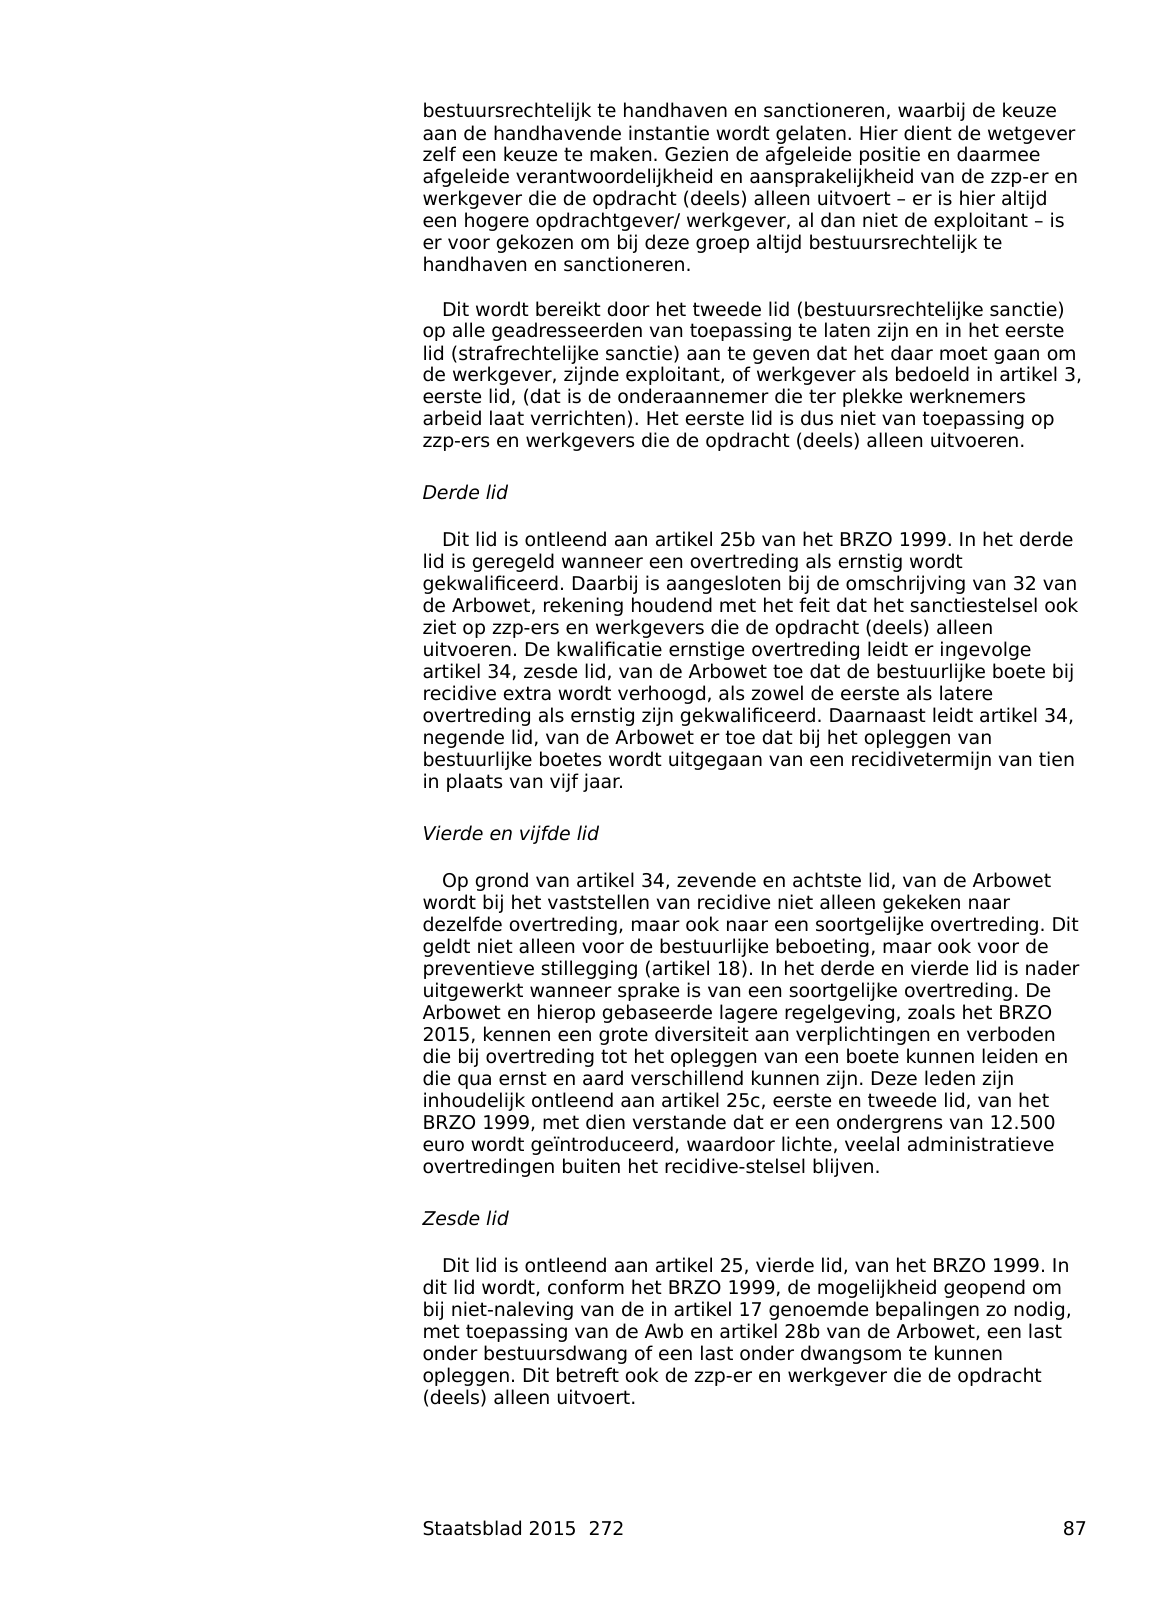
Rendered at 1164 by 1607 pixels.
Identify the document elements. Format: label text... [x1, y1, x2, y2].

text Dit lid is ontleend aan artikel 25, vierde lid, van het BRZO 1999. In dit lid wordt, conform het BRZO 1999, de mogelijkheid geopend om bij niet-naleving van de in artikel 17 genoemde bepalingen zo nodig, met toepassing van de Awb en artikel 28b van de Arbowet, een last onder bestuursdwang of een last onder dwangsom te kunnen opleggen. Dit betreft ook de zzp-er en werkgever die de opdracht (deels) alleen uitvoert. [422, 1255, 1087, 1408]
subtitle Vierde en vijfde lid [422, 823, 1087, 845]
text Dit wordt bereikt door het tweede lid (bestuursrechtelijke sanctie) op alle geadresseerden van toepassing te laten zijn en in het eerste lid (strafrechtelijke sanctie) aan te geven dat het daar moet gaan om de werkgever, zijnde exploitant, of werkgever als bedoeld in artikel 3, eerste lid, (dat is de onderaannemer die ter plekke werknemers arbeid laat verrichten). Het eerste lid is dus niet van toepassing op zzp-ers en werkgevers die de opdracht (deels) alleen uitvoeren. [422, 298, 1087, 452]
text Op grond van artikel 34, zevende en achtste lid, van de Arbowet wordt bij het vaststellen van recidive niet alleen gekeken naar dezelfde overtreding, maar ook naar een soortgelijke overtreding. Dit geldt niet alleen voor de bestuurlijke beboeting, maar ook voor de preventieve stillegging (artikel 18). In het derde en vierde lid is nader uitgewerkt wanneer sprake is van een soortgelijke overtreding. De Arbowet en hierop gebaseerde lagere regelgeving, zoals het BRZO 2015, kennen een grote diversiteit aan verplichtingen en verboden die bij overtreding tot het opleggen van een boete kunnen leiden en die qua ernst en aard verschillend kunnen zijn. Deze leden zijn inhoudelijk ontleend aan artikel 25c, eerste en tweede lid, van het BRZO 1999, met dien verstande dat er een ondergrens van 12.500 euro wordt geïntroduceerd, waardoor lichte, veelal administratieve overtredingen buiten het recidive-stelsel blijven. [422, 870, 1087, 1178]
subtitle Zesde lid [422, 1208, 1087, 1230]
text bestuursrechtelijk te handhaven en sanctioneren, waarbij de keuze aan de handhavende instantie wordt gelaten. Hier dient de wetgever zelf een keuze te maken. Gezien de afgeleide positie en daarmee afgeleide verantwoordelijkheid en aansprakelijkheid van de zzp-er en werkgever die de opdracht (deels) alleen uitvoert – er is hier altijd een hogere opdrachtgever/ werkgever, al dan niet de exploitant – is er voor gekozen om bij deze groep altijd bestuursrechtelijk te handhaven en sanctioneren. [422, 100, 1087, 276]
text Dit lid is ontleend aan artikel 25b van het BRZO 1999. In het derde lid is geregeld wanneer een overtreding als ernstig wordt gekwalificeerd. Daarbij is aangesloten bij de omschrijving van 32 van de Arbowet, rekening houdend met het feit dat het sanctiestelsel ook ziet op zzp-ers en werkgevers die de opdracht (deels) alleen uitvoeren. De kwalificatie ernstige overtreding leidt er ingevolge artikel 34, zesde lid, van de Arbowet toe dat de bestuurlijke boete bij recidive extra wordt verhoogd, als zowel de eerste als latere overtreding als ernstig zijn gekwalificeerd. Daarnaast leidt artikel 34, negende lid, van de Arbowet er toe dat bij het opleggen van bestuurlijke boetes wordt uitgegaan van een recidivetermijn van tien in plaats van vijf jaar. [422, 529, 1087, 793]
subtitle Derde lid [422, 482, 1087, 504]
